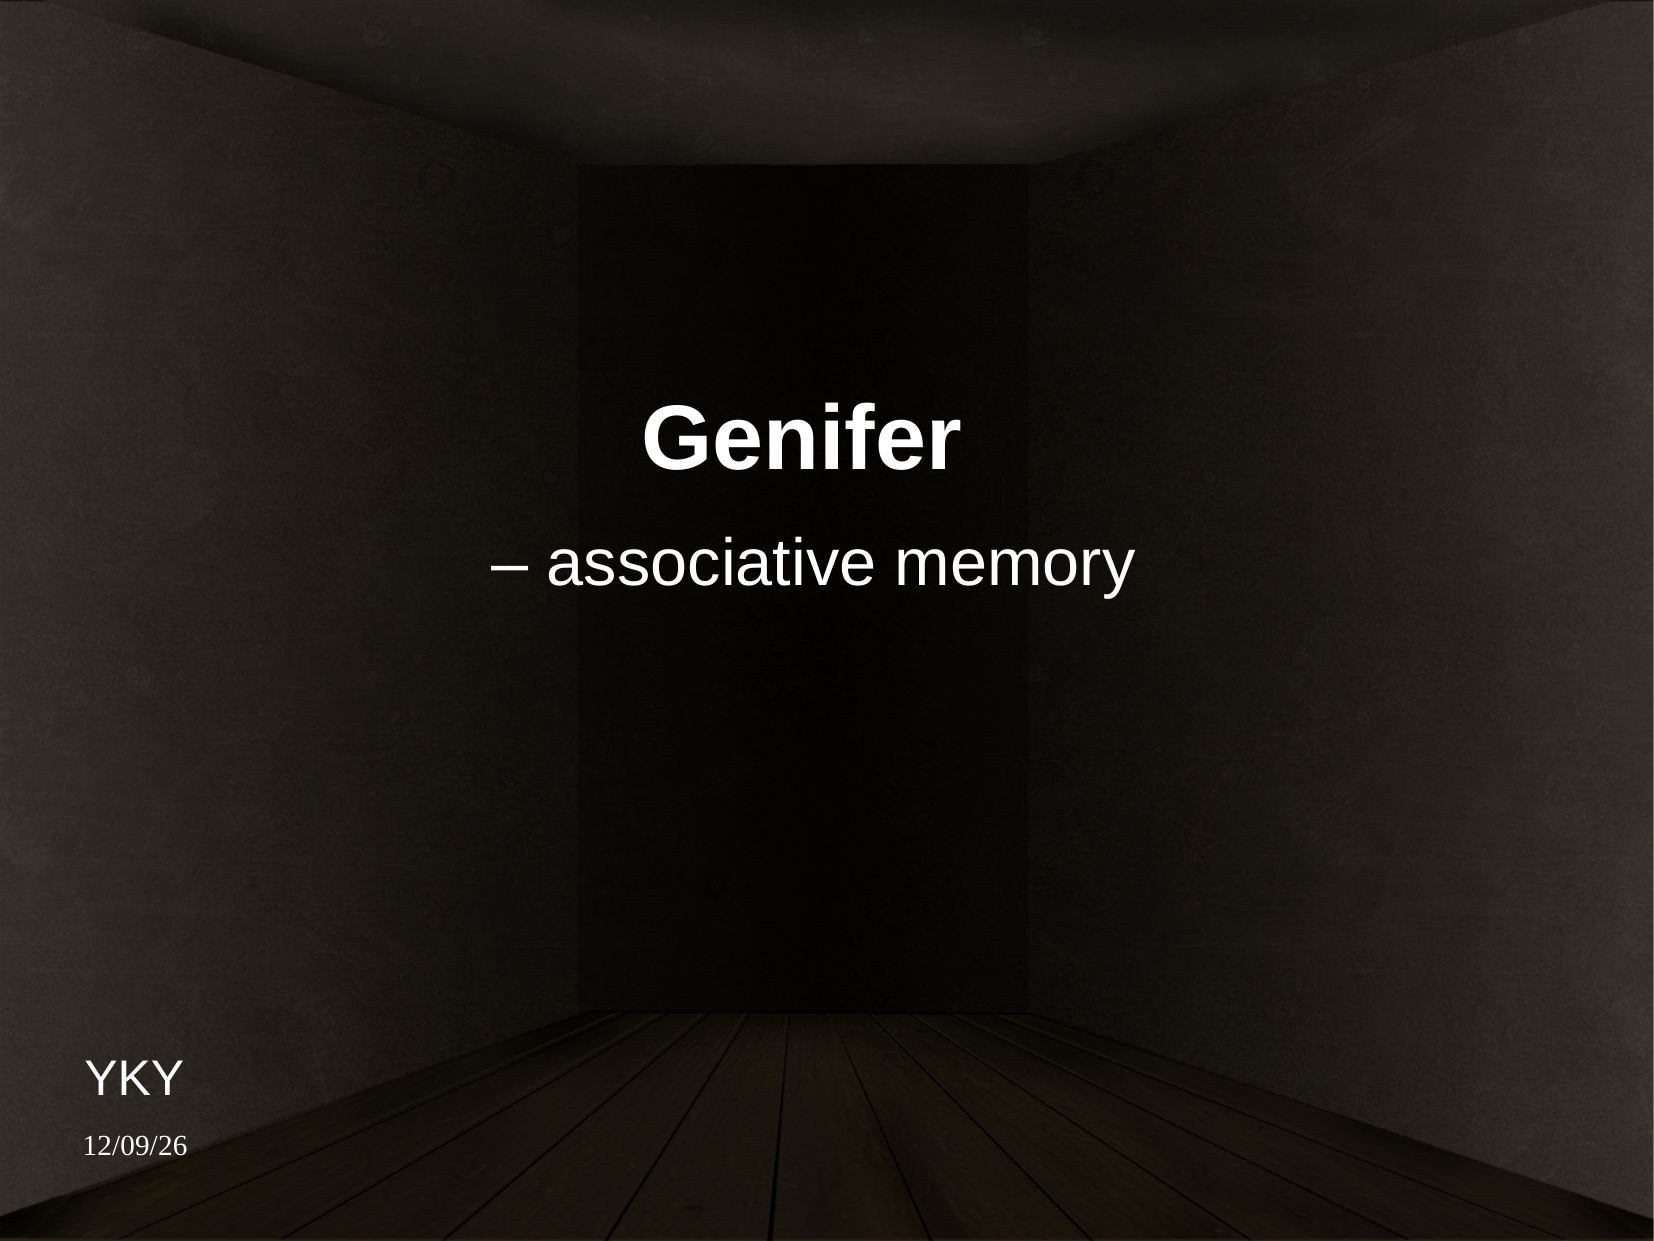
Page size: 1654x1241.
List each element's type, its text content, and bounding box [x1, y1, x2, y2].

text_box – associative memory [458, 512, 1169, 612]
title Genifer [602, 381, 1002, 494]
subtitle YKY [36, 1033, 232, 1124]
picture [0, 0, 1654, 1241]
